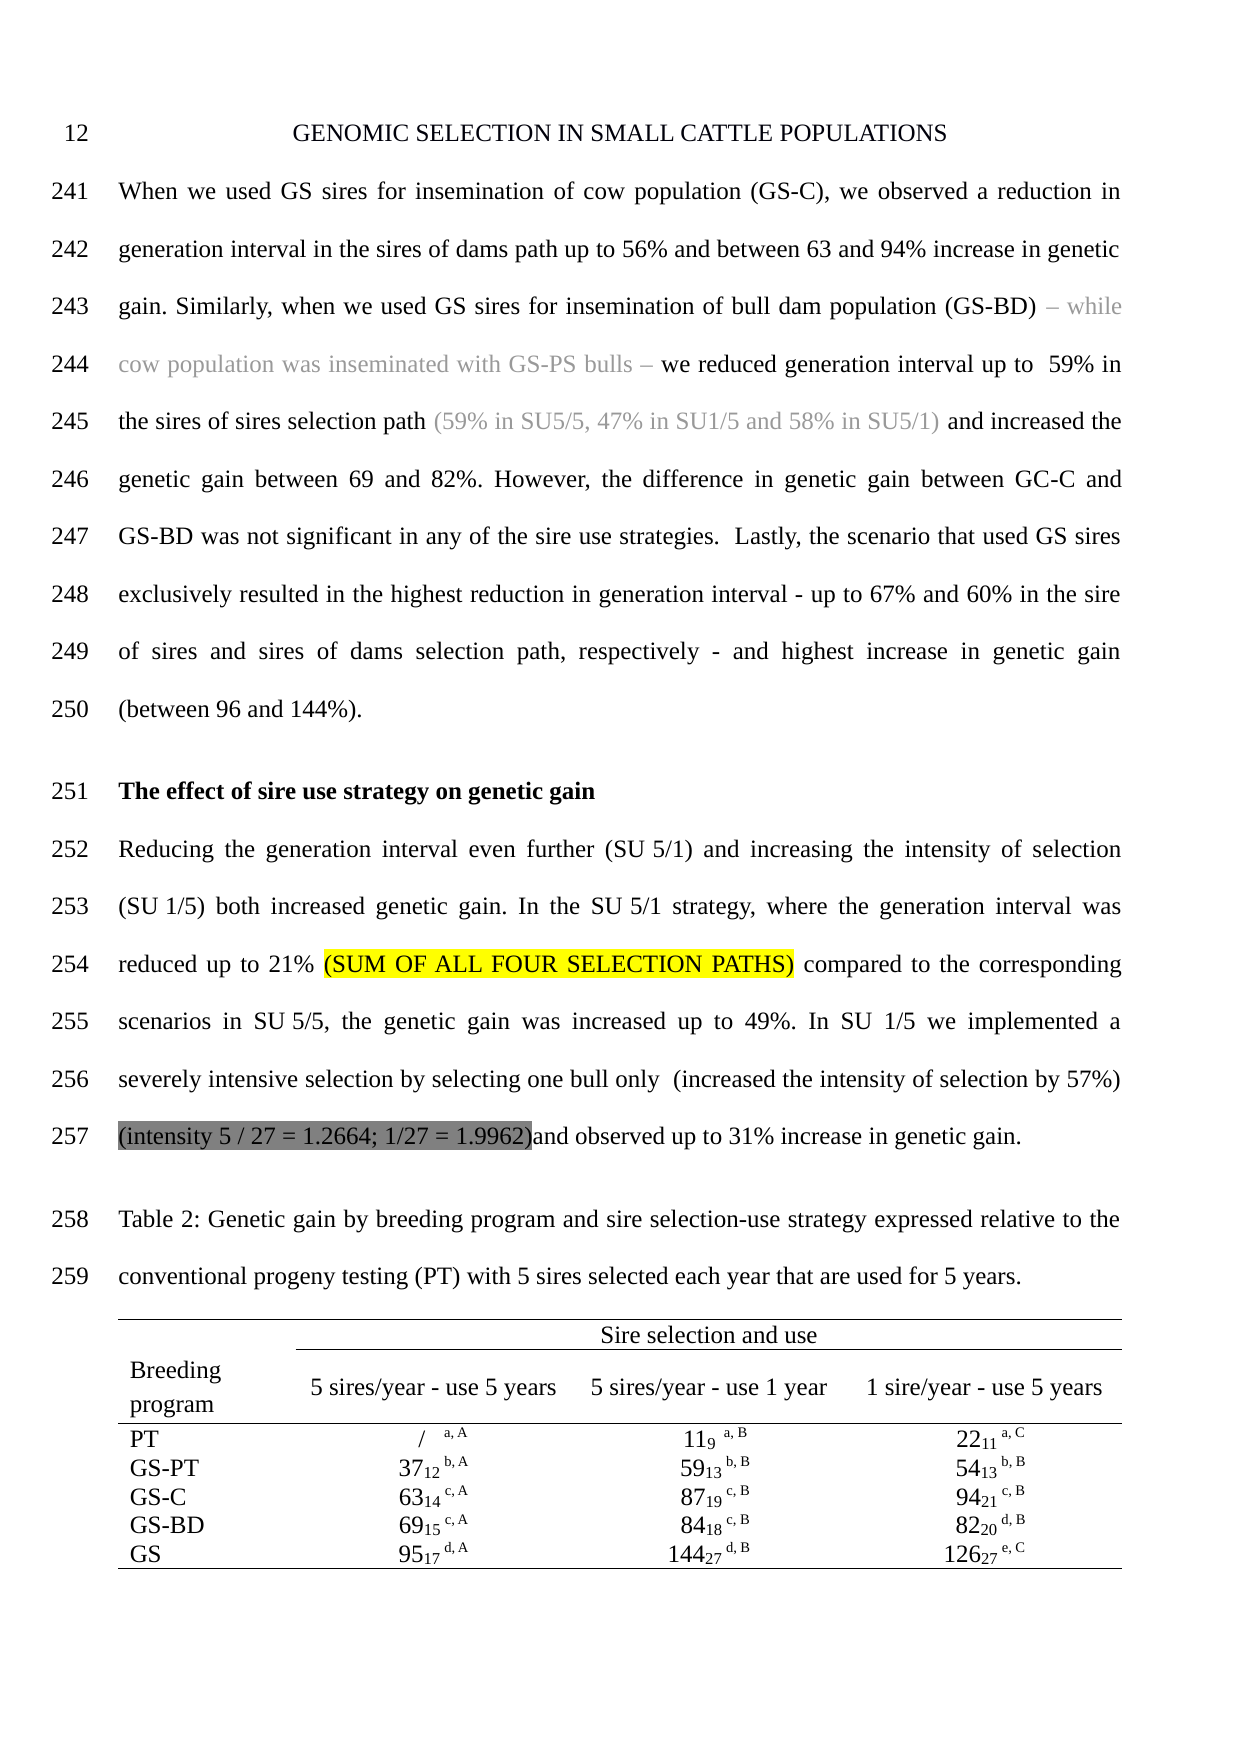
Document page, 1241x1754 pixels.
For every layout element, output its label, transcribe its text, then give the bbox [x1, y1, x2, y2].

table_cell 9517 d, A [296, 1539, 571, 1568]
table_header [118, 1320, 296, 1349]
text When we used GS sires for insemination of cow population (GS-C), we observed a reduction in generation interval in the sires of dams path up to 56% and between 63 and 94% increase in genetic gain. Similarly, when we used GS sires for insemination of bull dam population (GS-BD) – while cow population was inseminated with GS-PS bulls – we reduced generation interval up to 59% in the sires of sires selection path (59% in SU5/5, 47% in SU1/5 and 58% in SU5/1) and increased the genetic gain between 69 and 82%. However, the difference in genetic gain between GC‑C and GS‑BD was not significant in any of the sire use strategies. Lastly, the scenario that used GS sires exclusively resulted in the highest reduction in generation interval - up to 67% and 60% in the sire of sires and sires of dams selection path, respectively - and highest increase in genetic gain (between 96 and 144%). [118, 176, 1122, 723]
table_cell GS-PT [118, 1453, 296, 1482]
table_cell 5 sires/year - use 5 years [296, 1350, 571, 1423]
table_cell / a, A [296, 1424, 571, 1453]
table_cell GS-BD [118, 1511, 296, 1539]
subtitle The effect of sire use strategy on genetic gain [118, 776, 1122, 805]
table_cell GS [118, 1539, 296, 1568]
table_cell 5413 b, B [846, 1453, 1122, 1482]
table_cell 6915 c, A [296, 1511, 571, 1539]
table_cell 3712 b, A [296, 1453, 571, 1482]
table_cell 8220 d, B [846, 1511, 1122, 1539]
text Table 2: Genetic gain by breeding program and sire selection-use strategy expressed relative to the conventional progeny testing (PT) with 5 sires selected each year that are used for 5 years. [118, 1204, 1122, 1290]
table_cell 8418 c, B [571, 1511, 846, 1539]
table_cell 9421 c, B [846, 1482, 1122, 1511]
table_cell PT [118, 1424, 296, 1453]
table_cell 1 sire/year - use 5 years [846, 1350, 1122, 1423]
table_cell 2211 a, C [846, 1424, 1122, 1453]
text Reducing the generation interval even further (SU 5/1) and increasing the intensity of selection (SU 1/5) both increased genetic gain. In the SU 5/1 strategy, where the generation interval was reduced up to 21% (SUM OF ALL FOUR SELECTION PATHS) compared to the corresponding scenarios in SU 5/5, the genetic gain was increased up to 49%. In SU 1/5 we implemented a severely intensive selection by selecting one bull only (increased the intensity of selection by 57%) (intensity 5 / 27 = 1.2664; 1/27 = 1.9962)and observed up to 31% increase in genetic gain. [118, 834, 1122, 1150]
table_cell GS-C [118, 1482, 296, 1511]
table_cell 5913 b, B [571, 1453, 846, 1482]
table_cell 119 a, B [571, 1424, 846, 1453]
table_cell 12627 e, C [846, 1539, 1122, 1568]
table_cell 14427 d, B [571, 1539, 846, 1568]
table_header Sire selection and use [296, 1320, 1122, 1349]
table_cell 5 sires/year - use 1 year [571, 1350, 846, 1423]
table_cell 8719 c, B [571, 1482, 846, 1511]
table_cell 6314 c, A [296, 1482, 571, 1511]
table_cell Breeding program [118, 1349, 296, 1423]
